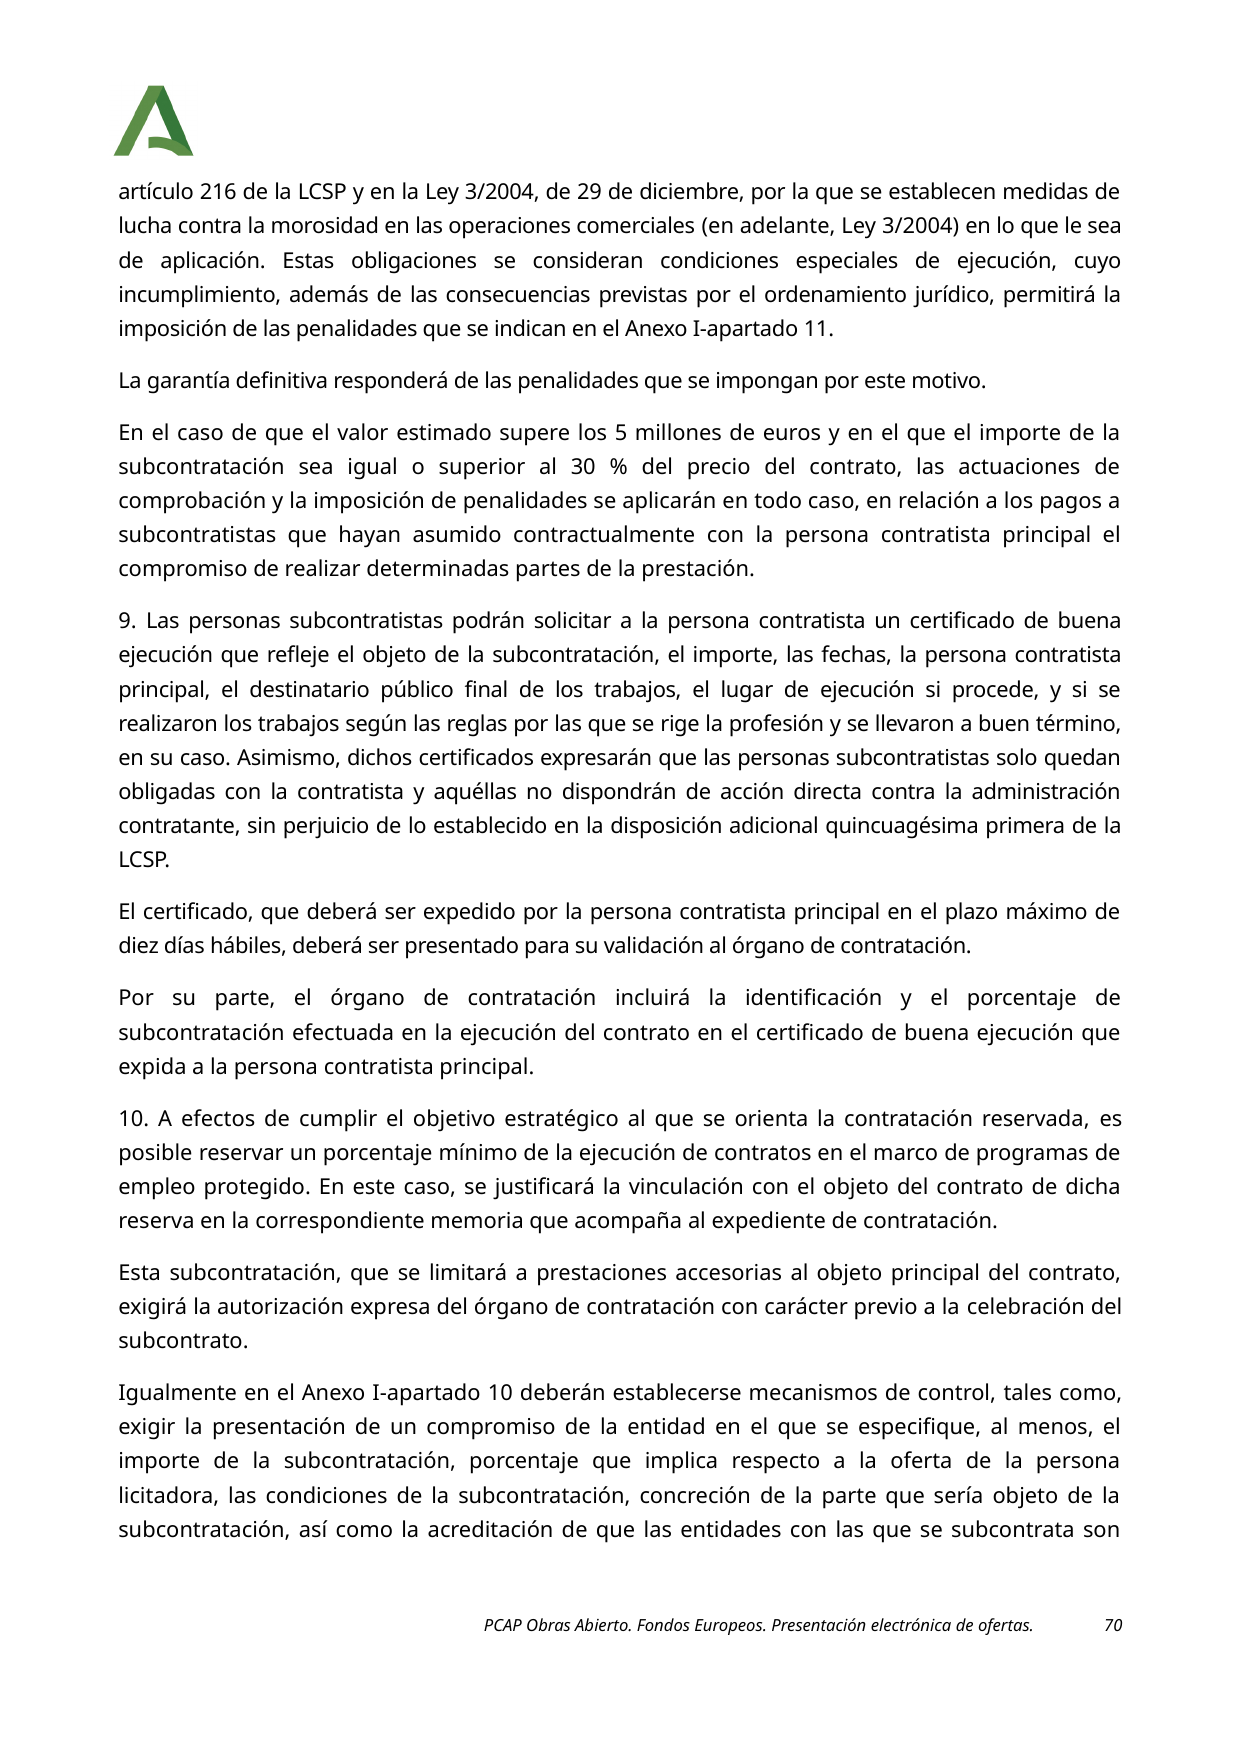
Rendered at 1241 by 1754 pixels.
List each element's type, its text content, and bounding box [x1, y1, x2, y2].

text 9. Las personas subcontratistas podrán solicitar a la persona contratista un certificado de buena ejecución que refleje el objeto de la subcontratación, el importe, las fechas, la persona contratista principal, el destinatario público final de los trabajos, el lugar de ejecución si procede, y si se realizaron los trabajos según las reglas por las que se rige la profesión y se llevaron a buen término, en su caso. Asimismo, dichos certificados expresarán que las personas subcontratistas solo quedan obligadas con la contratista y aquéllas no dispondrán de acción directa contra la administración contratante, sin perjuicio de lo establecido en la disposición adicional quincuagésima primera de la LCSP. [118, 605, 1122, 874]
text La garantía definitiva responderá de las penalidades que se impongan por este motivo. [118, 365, 1122, 395]
text artículo 216 de la LCSP y en la Ley 3/2004, de 29 de diciembre, por la que se establecen medidas de lucha contra la morosidad en las operaciones comerciales (en adelante, Ley 3/2004) en lo que le sea de aplicación. Estas obligaciones se consideran condiciones especiales de ejecución, cuyo incumplimiento, además de las consecuencias previstas por el ordenamiento jurídico, permitirá la imposición de las penalidades que se indican en el Anexo I-apartado 11. [118, 176, 1122, 343]
text En el caso de que el valor estimado supere los 5 millones de euros y en el que el importe de la subcontratación sea igual o superior al 30 % del precio del contrato, las actuaciones de comprobación y la imposición de penalidades se aplicarán en todo caso, en relación a los pagos a subcontratistas que hayan asumido contractualmente con la persona contratista principal el compromiso de realizar determinadas partes de la prestación. [118, 417, 1122, 583]
text El certificado, que deberá ser expedido por la persona contratista principal en el plazo máximo de diez días hábiles, deberá ser presentado para su validación al órgano de contratación. [118, 896, 1122, 960]
text Esta subcontratación, que se limitará a prestaciones accesorias al objeto principal del contrato, exigirá la autorización expresa del órgano de contratación con carácter previo a la celebración del subcontrato. [118, 1257, 1122, 1355]
text Igualmente en el Anexo I-apartado 10 deberán establecerse mecanismos de control, tales como, exigir la presentación de un compromiso de la entidad en el que se especifique, al menos, el importe de la subcontratación, porcentaje que implica respecto a la oferta de la persona licitadora, las condiciones de la subcontratación, concreción de la parte que sería objeto de la subcontratación, así como la acreditación de que las entidades con las que se subcontrata son [118, 1377, 1122, 1544]
text Por su parte, el órgano de contratación incluirá la identificación y el porcentaje de subcontratación efectuada en la ejecución del contrato en el certificado de buena ejecución que expida a la persona contratista principal. [118, 982, 1122, 1081]
text 10. A efectos de cumplir el objetivo estratégico al que se orienta la contratación reservada, es posible reservar un porcentaje mínimo de la ejecución de contratos en el marco de programas de empleo protegido. En este caso, se justificará la vinculación con el objeto del contrato de dicha reserva en la correspondiente memoria que acompaña al expediente de contratación. [118, 1103, 1122, 1235]
picture [109, 81, 198, 160]
